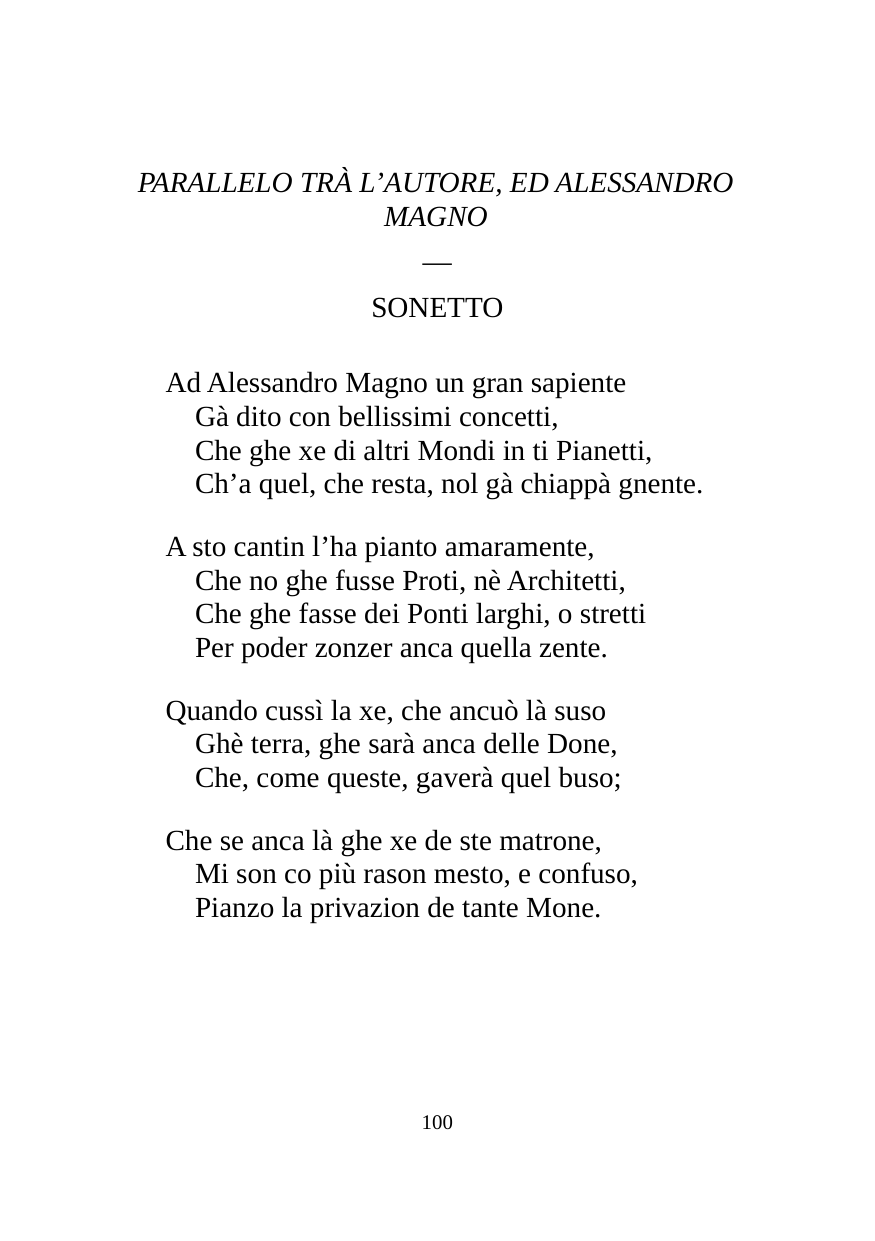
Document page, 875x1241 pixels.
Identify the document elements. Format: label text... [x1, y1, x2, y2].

text Ad Alessandro Magno un gran sapiente Gà dito con bellissimi concetti, Che ghe xe di altri Mondi in ti Pianetti, Ch’a quel, che resta, nol gà chiappà gnente. [165, 366, 768, 500]
text A sto cantin l’ha pianto amaramente, Che no ghe fusse Proti, nè Architetti, Che ghe fasse dei Ponti larghi, o stretti Per poder zonzer anca quella zente. [165, 529, 768, 663]
text — [106, 244, 768, 278]
text Che se anca là ghe xe de ste matrone, Mi son co più rason mesto, e confuso, Pianzo la privazion de tante Mone. [165, 823, 768, 923]
subtitle PARALLELO TRÀ L’AUTORE, ED ALESSANDRO MAGNO [106, 165, 768, 232]
text SONETTO [106, 290, 768, 324]
text Quando cussì la xe, che ancuò là suso Ghè terra, ghe sarà anca delle Done, Che, come queste, gaverà quel buso; [165, 693, 768, 793]
